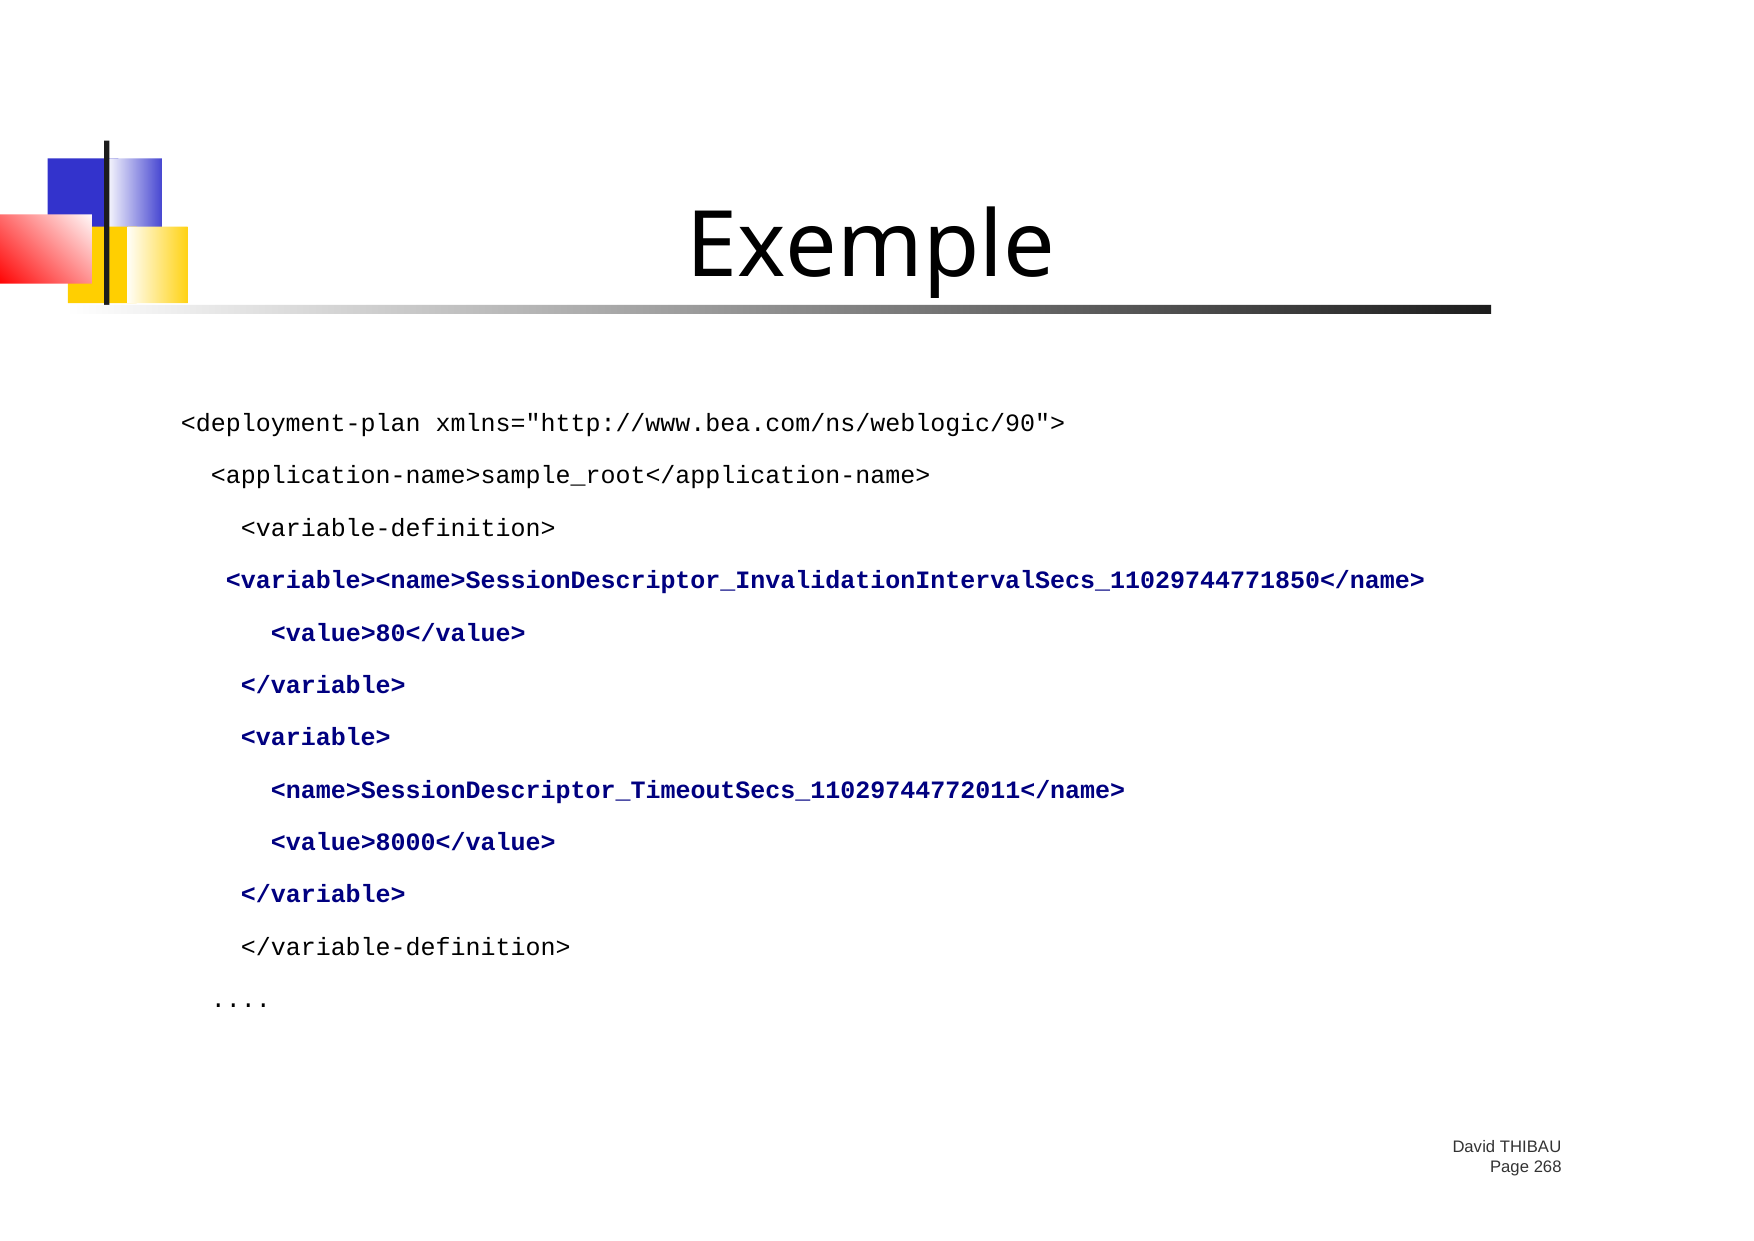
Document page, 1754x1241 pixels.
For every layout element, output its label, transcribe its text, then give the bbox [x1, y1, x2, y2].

list <deployment-plan xmlns="http://www.bea.com/ns/weblogic/90"> <application-name>sample_root</application-name> <variable-definition> <variable><name>SessionDescriptor_InvalidationIntervalSecs_11029744771850</name> <value>80</value> </variable> <variable> <name>SessionDescriptor_TimeoutSecs_11029744772011</name> <value>8000</value> </variable> </variable-definition> .... [179, 413, 1563, 1107]
title Exemple [179, 147, 1563, 344]
